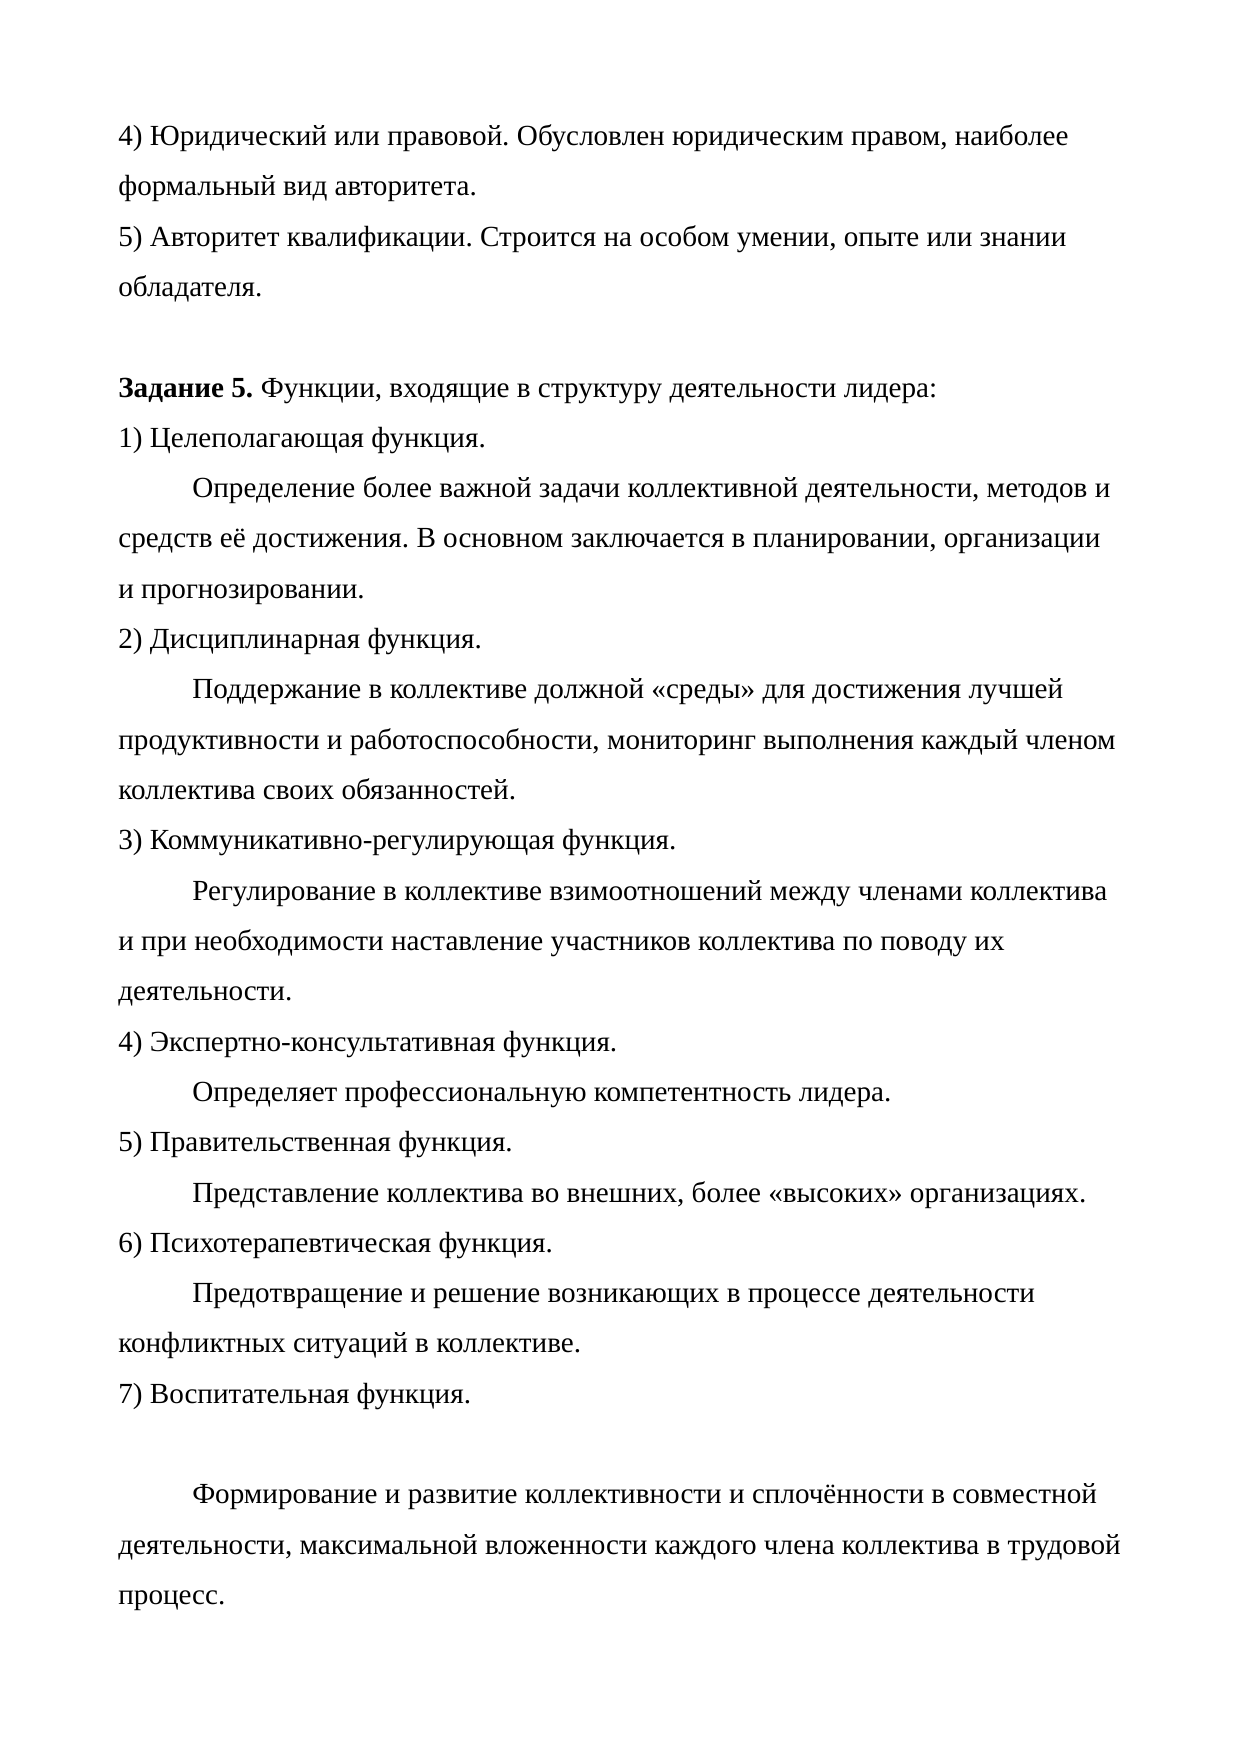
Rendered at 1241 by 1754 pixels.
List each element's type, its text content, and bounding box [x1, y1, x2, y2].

text Задание 5. Функции, входящие в структуру деятельности лидера: [118, 370, 1122, 403]
text 2) Дисциплинарная функция. [118, 621, 1122, 655]
text Предотвращение и решение возникающих в процессе деятельности конфликтных ситуаций в коллективе. [118, 1275, 1122, 1359]
text 5) Правительственная функция. [118, 1124, 1122, 1158]
text 5) Авторитет квалификации. Строится на особом умении, опыте или знании обладателя. [118, 219, 1122, 303]
text Регулирование в коллективе взимоотношений между членами коллектива и при необходимости наставление участников коллектива по поводу их деятельности. [118, 873, 1122, 1007]
text 7) Воспитательная функция. [118, 1376, 1122, 1409]
text Поддержание в коллективе должной «среды» для достижения лучшей продуктивности и работоспособности, мониторинг выполнения каждый членом коллектива своих обязанностей. [118, 672, 1122, 806]
text Представление коллектива во внешних, более «высоких» организациях. [118, 1175, 1122, 1208]
text 4) Юридический или правовой. Обусловлен юридическим правом, наиболее формальный вид авторитета. [118, 118, 1122, 202]
text 6) Психотерапевтическая функция. [118, 1225, 1122, 1258]
text Определение более важной задачи коллективной деятельности, методов и средств её достижения. В основном заключается в планировании, организации и прогнозировании. [118, 470, 1122, 604]
text 1) Целеполагающая функция. [118, 420, 1122, 453]
text Определяет профессиональную компетентность лидера. [118, 1074, 1122, 1108]
text Формирование и развитие коллективности и сплочённости в совместной деятельности, максимальной вложенности каждого члена коллектива в трудовой процесс. [118, 1477, 1122, 1611]
text 4) Экспертно-консультативная функция. [118, 1024, 1122, 1057]
text 3) Коммуникативно-регулирующая функция. [118, 822, 1122, 856]
